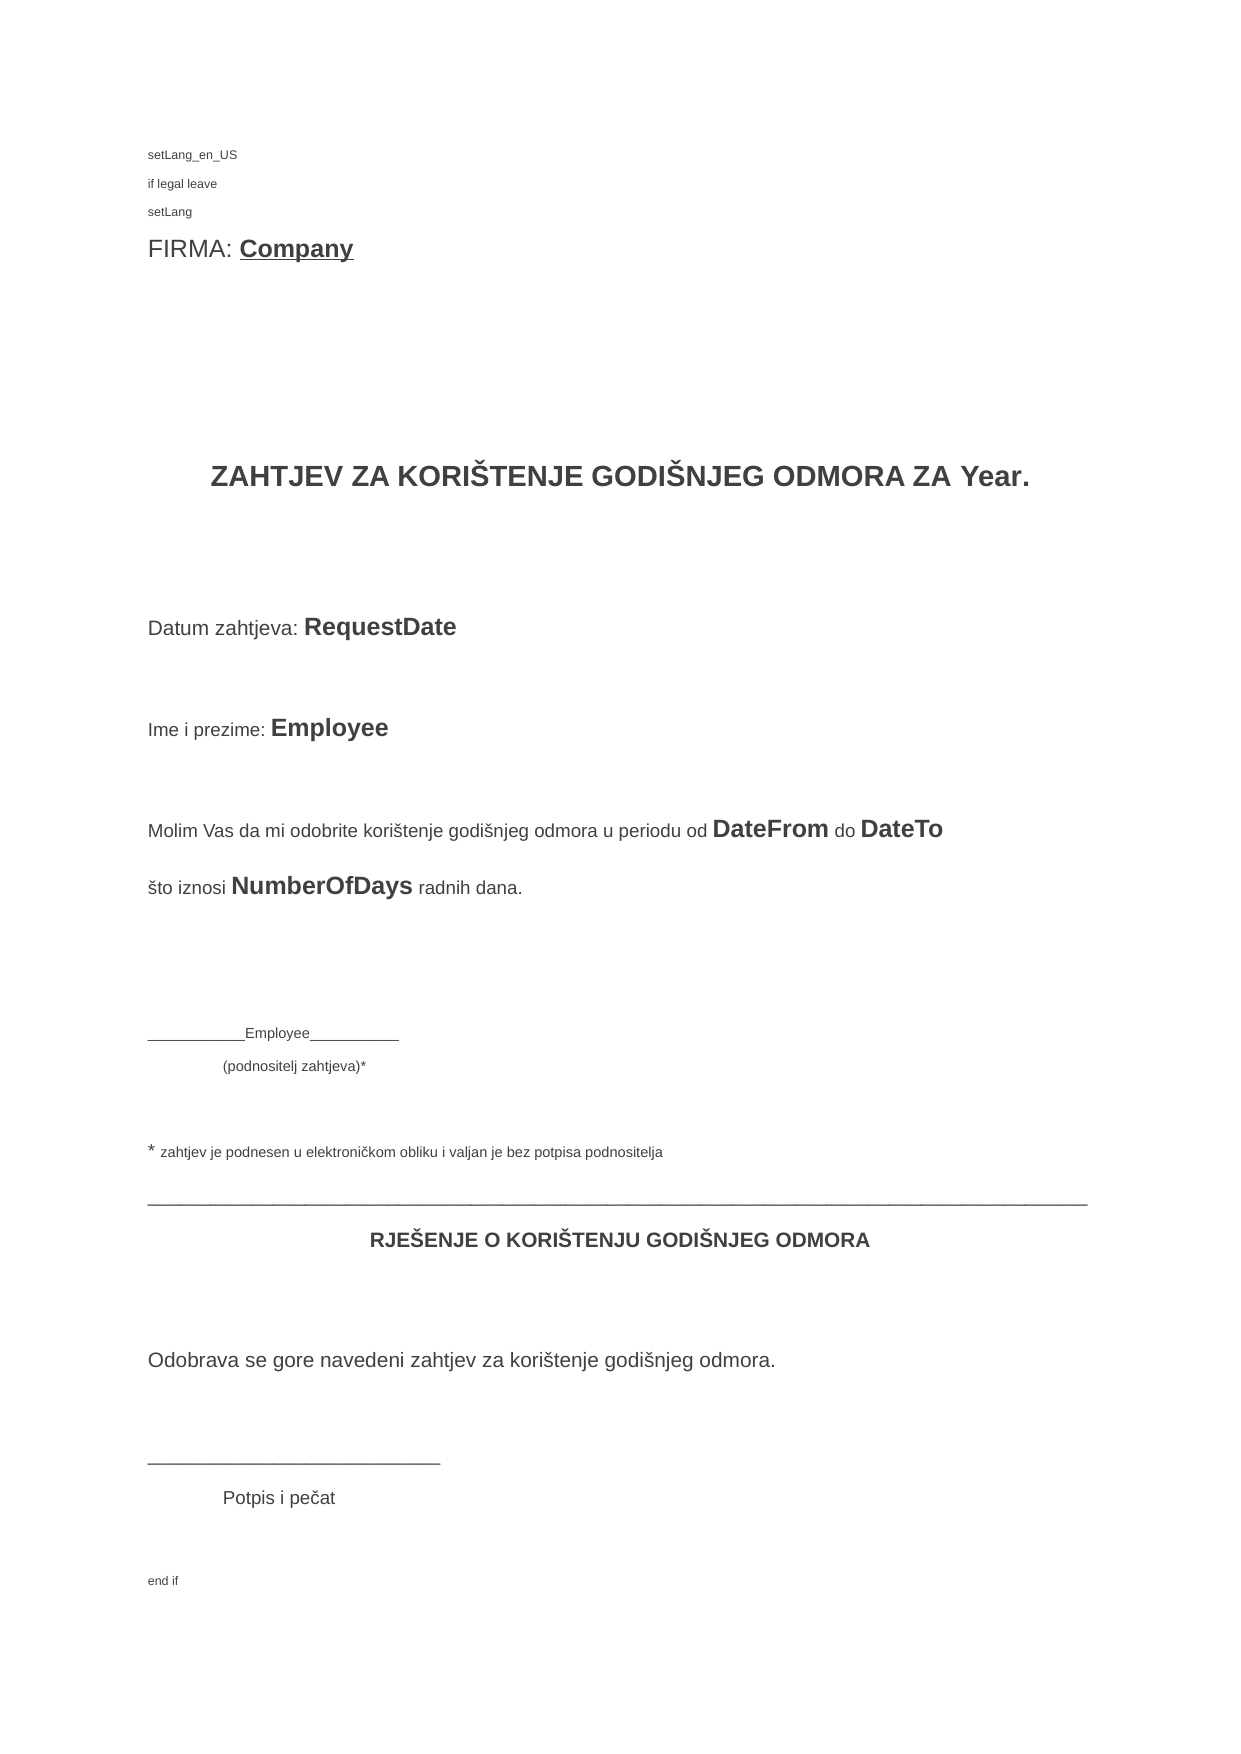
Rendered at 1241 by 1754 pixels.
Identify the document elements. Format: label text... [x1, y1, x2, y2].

text ____________Employee___________ [148, 1024, 1093, 1041]
text RJEŠENJE O KORIŠTENJU GODIŠNJEG ODMORA [148, 1228, 1093, 1252]
text setLang [148, 205, 1093, 219]
text setLang_en_US [148, 148, 1093, 162]
text Ime i prezime: Employee [148, 713, 1093, 742]
text što iznosi NumberOfDays radnih dana. [148, 871, 1093, 900]
text (podnositelj zahtjeva)* [148, 1058, 1093, 1075]
text FIRMA: Company [148, 234, 1093, 263]
text if legal leave [148, 176, 1093, 191]
text ____________________________ [148, 1444, 1093, 1465]
text ZAHTJEV ZA KORIŠTENJE GODIŠNJEG ODMORA ZA Year. [148, 459, 1093, 493]
text Potpis i pečat [148, 1487, 1093, 1508]
text Molim Vas da mi odobrite korištenje godišnjeg odmora u periodu od DateFrom do DateTo [148, 814, 1093, 842]
text Odobrava se gore navedeni zahtjev za korištenje godišnjeg odmora. [148, 1348, 1093, 1372]
text Datum zahtjeva: RequestDate [148, 612, 1093, 641]
text end if [148, 1573, 1093, 1587]
text __________________________________________________________________________________________ [148, 1185, 1093, 1207]
text * zahtjev je podnesen u elektroničkom obliku i valjan je bez potpisa podnositelja [148, 1139, 1093, 1161]
